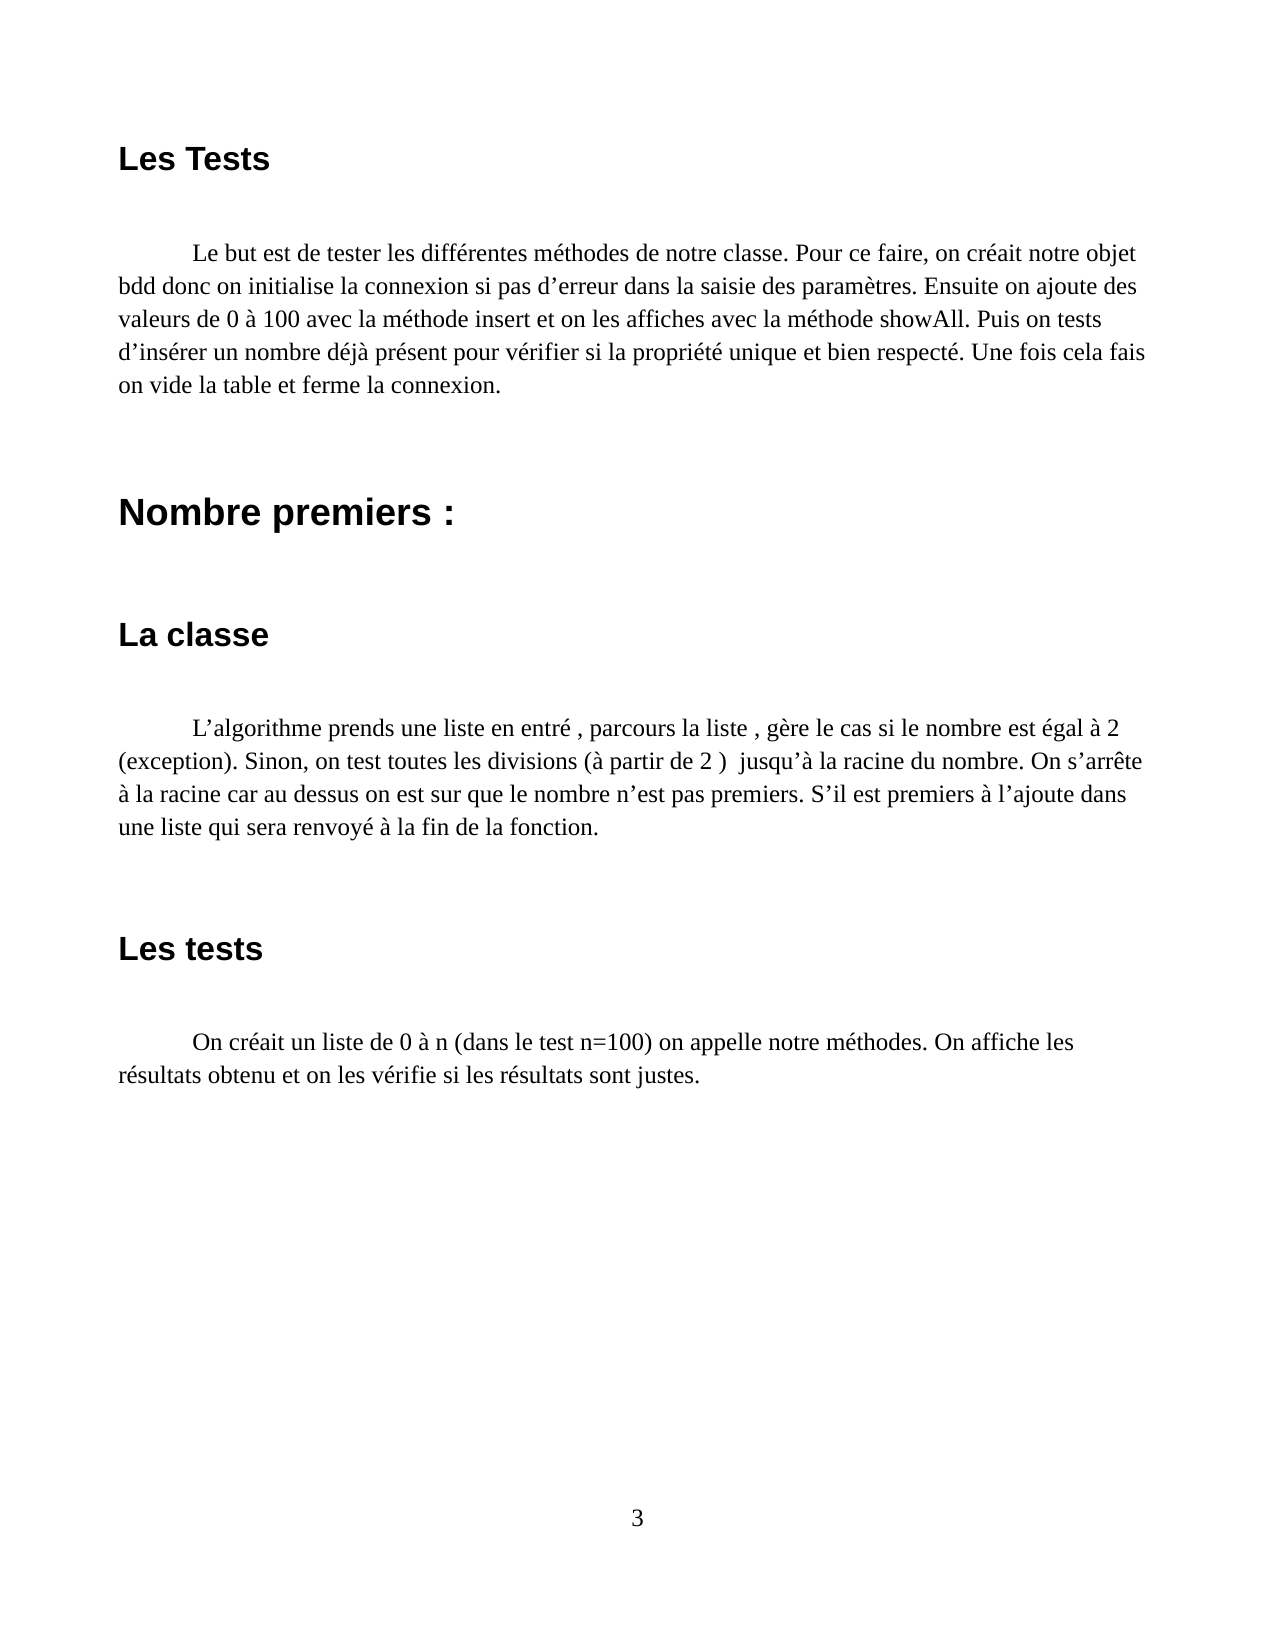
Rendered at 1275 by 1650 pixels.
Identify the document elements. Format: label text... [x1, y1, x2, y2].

text L’algorithme prends une liste en entré , parcours la liste , gère le cas si le nombre est égal à 2 (exception). Sinon, on test toutes les divisions (à partir de 2 ) jusqu’à la racine du nombre. On s’arrête à la racine car au dessus on est sur que le nombre n’est pas premiers. S’il est premiers à l’ajoute dans une liste qui sera renvoyé à la fin de la fonction. [118, 713, 1157, 841]
subtitle Les tests [118, 928, 1157, 967]
subtitle Nombre premiers : [118, 490, 1157, 534]
text On créait un liste de 0 à n (dans le test n=100) on appelle notre méthodes. On affiche les résultats obtenu et on les vérifie si les résultats sont justes. [118, 1027, 1157, 1089]
text Le but est de tester les différentes méthodes de notre classe. Pour ce faire, on créait notre objet bdd donc on initialise la connexion si pas d’erreur dans la saisie des paramètres. Ensuite on ajoute des valeurs de 0 à 100 avec la méthode insert et on les affiches avec la méthode showAll. Puis on tests d’insérer un nombre déjà présent pour vérifier si la propriété unique et bien respecté. Une fois cela fais on vide la table et ferme la connexion. [118, 238, 1157, 398]
subtitle Les Tests [118, 139, 1157, 178]
subtitle La classe [118, 614, 1157, 653]
